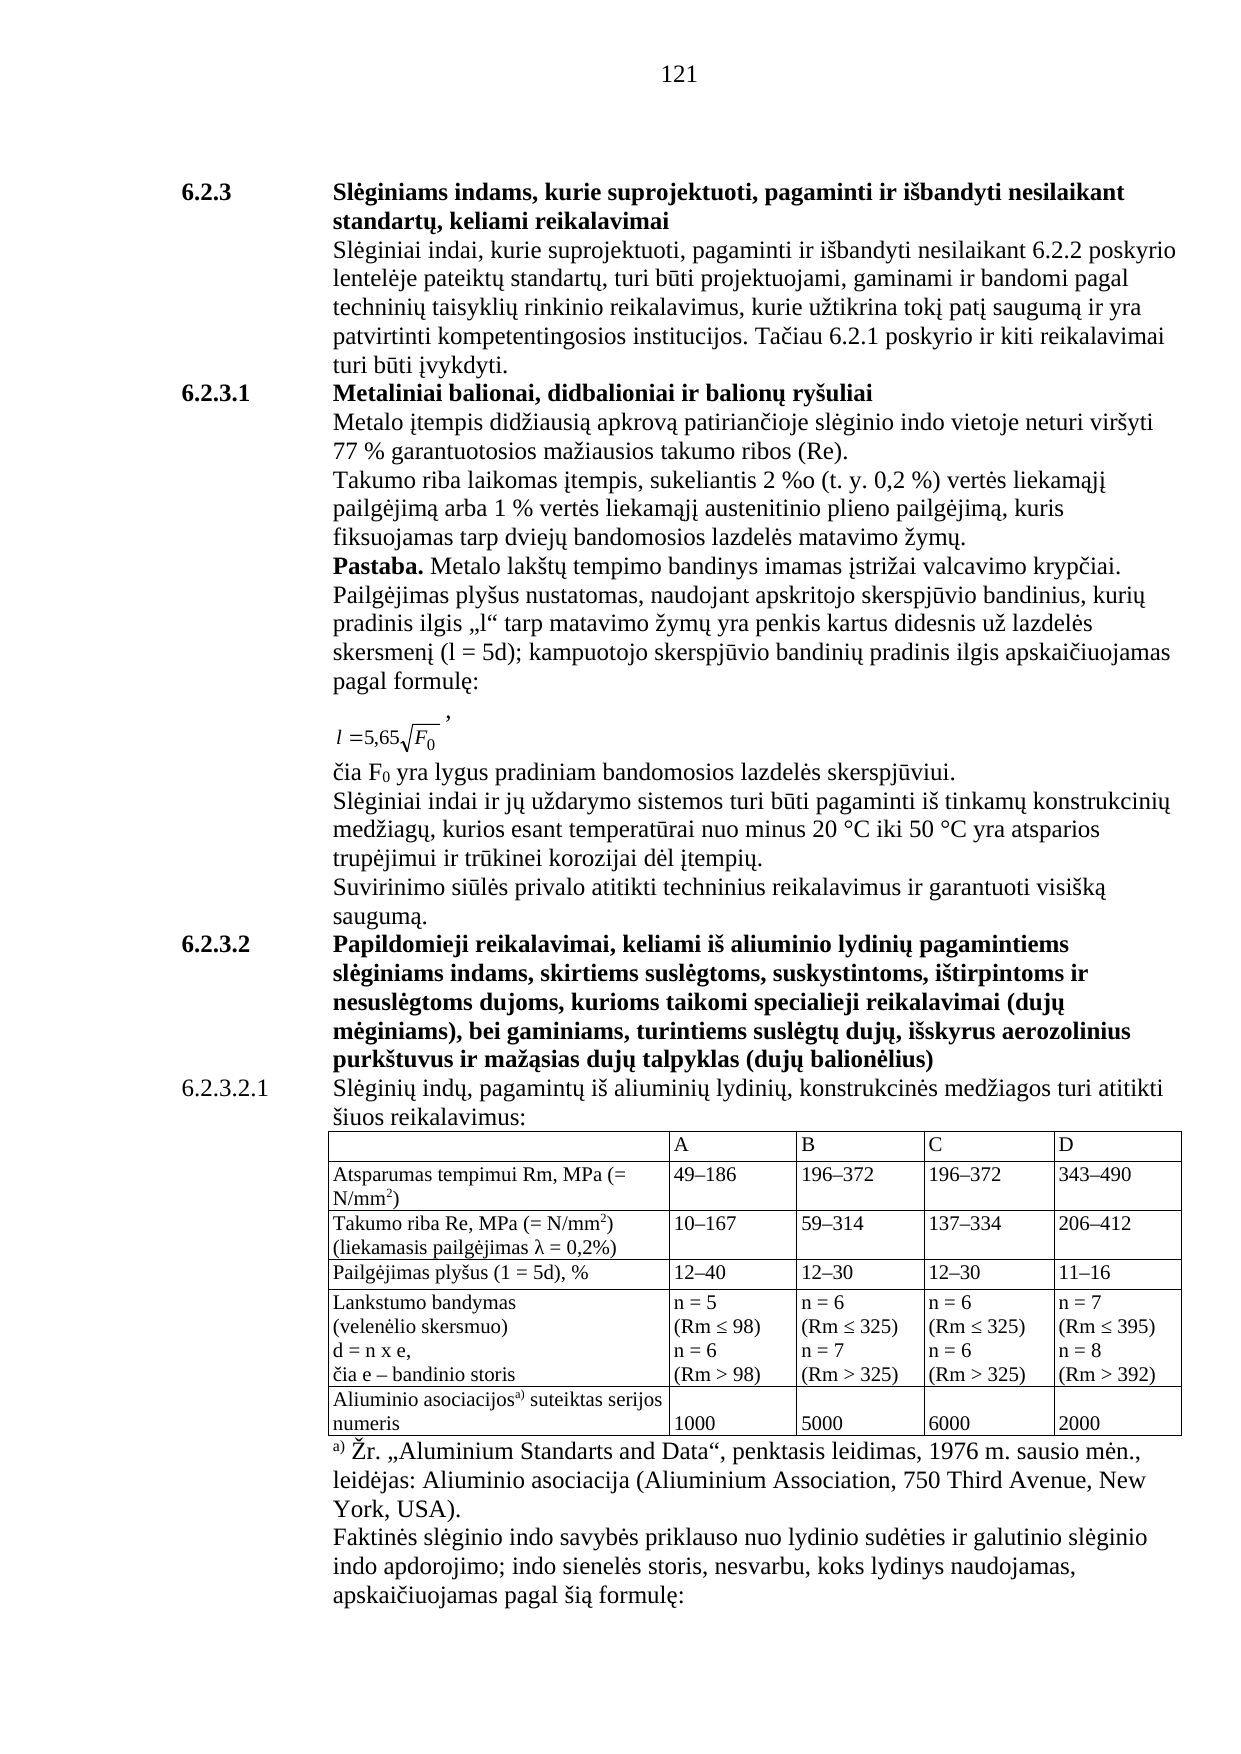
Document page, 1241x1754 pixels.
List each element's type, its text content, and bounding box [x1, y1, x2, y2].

table_cell C [925, 1132, 1054, 1161]
table_cell 137–334 [925, 1211, 1054, 1259]
table_cell 2000 [1055, 1387, 1181, 1435]
table_cell 12–40 [670, 1260, 796, 1289]
table_cell 6000 [925, 1387, 1054, 1435]
table_cell [177, 1131, 328, 1161]
table_cell 196–372 [925, 1162, 1054, 1210]
table_cell [177, 1161, 328, 1210]
table_cell 206–412 [1055, 1211, 1181, 1259]
table_cell [177, 1289, 328, 1386]
table_cell [177, 465, 328, 551]
table_cell [177, 786, 328, 872]
table_cell [177, 695, 328, 757]
table_cell [177, 407, 328, 465]
table_cell [177, 1259, 328, 1289]
table_cell D [1055, 1132, 1181, 1161]
table_cell 196–372 [797, 1162, 924, 1210]
table_cell [177, 1435, 328, 1465]
table_cell Pailgėjimas plyšus (1 = 5d), % [329, 1260, 669, 1289]
table_cell 59–314 [797, 1211, 924, 1259]
table_cell [177, 1465, 328, 1522]
table_cell B [797, 1132, 924, 1161]
table_cell [177, 872, 328, 929]
table_cell 1000 [670, 1387, 796, 1435]
table_cell [177, 757, 181, 786]
table_cell 343–490 [1055, 1162, 1181, 1210]
table_cell 6.2.3.2 [177, 930, 328, 1073]
table_cell 12–30 [797, 1260, 924, 1289]
table_cell [324, 757, 328, 786]
table_cell [177, 1386, 328, 1435]
table_cell 49–186 [670, 1162, 796, 1210]
table_cell [177, 1523, 328, 1609]
table_cell 10–167 [670, 1211, 796, 1259]
table_cell [177, 235, 328, 378]
table_cell [329, 1132, 669, 1161]
table_cell [177, 1210, 328, 1259]
table_cell 6.2.3 [177, 177, 328, 235]
table_cell 11–16 [1055, 1260, 1181, 1289]
table_cell [177, 551, 328, 695]
table_cell A [670, 1132, 796, 1161]
table_cell 5000 [797, 1387, 924, 1435]
table_cell 6.2.3.2.1 [177, 1073, 328, 1131]
table_cell 12–30 [925, 1260, 1054, 1289]
